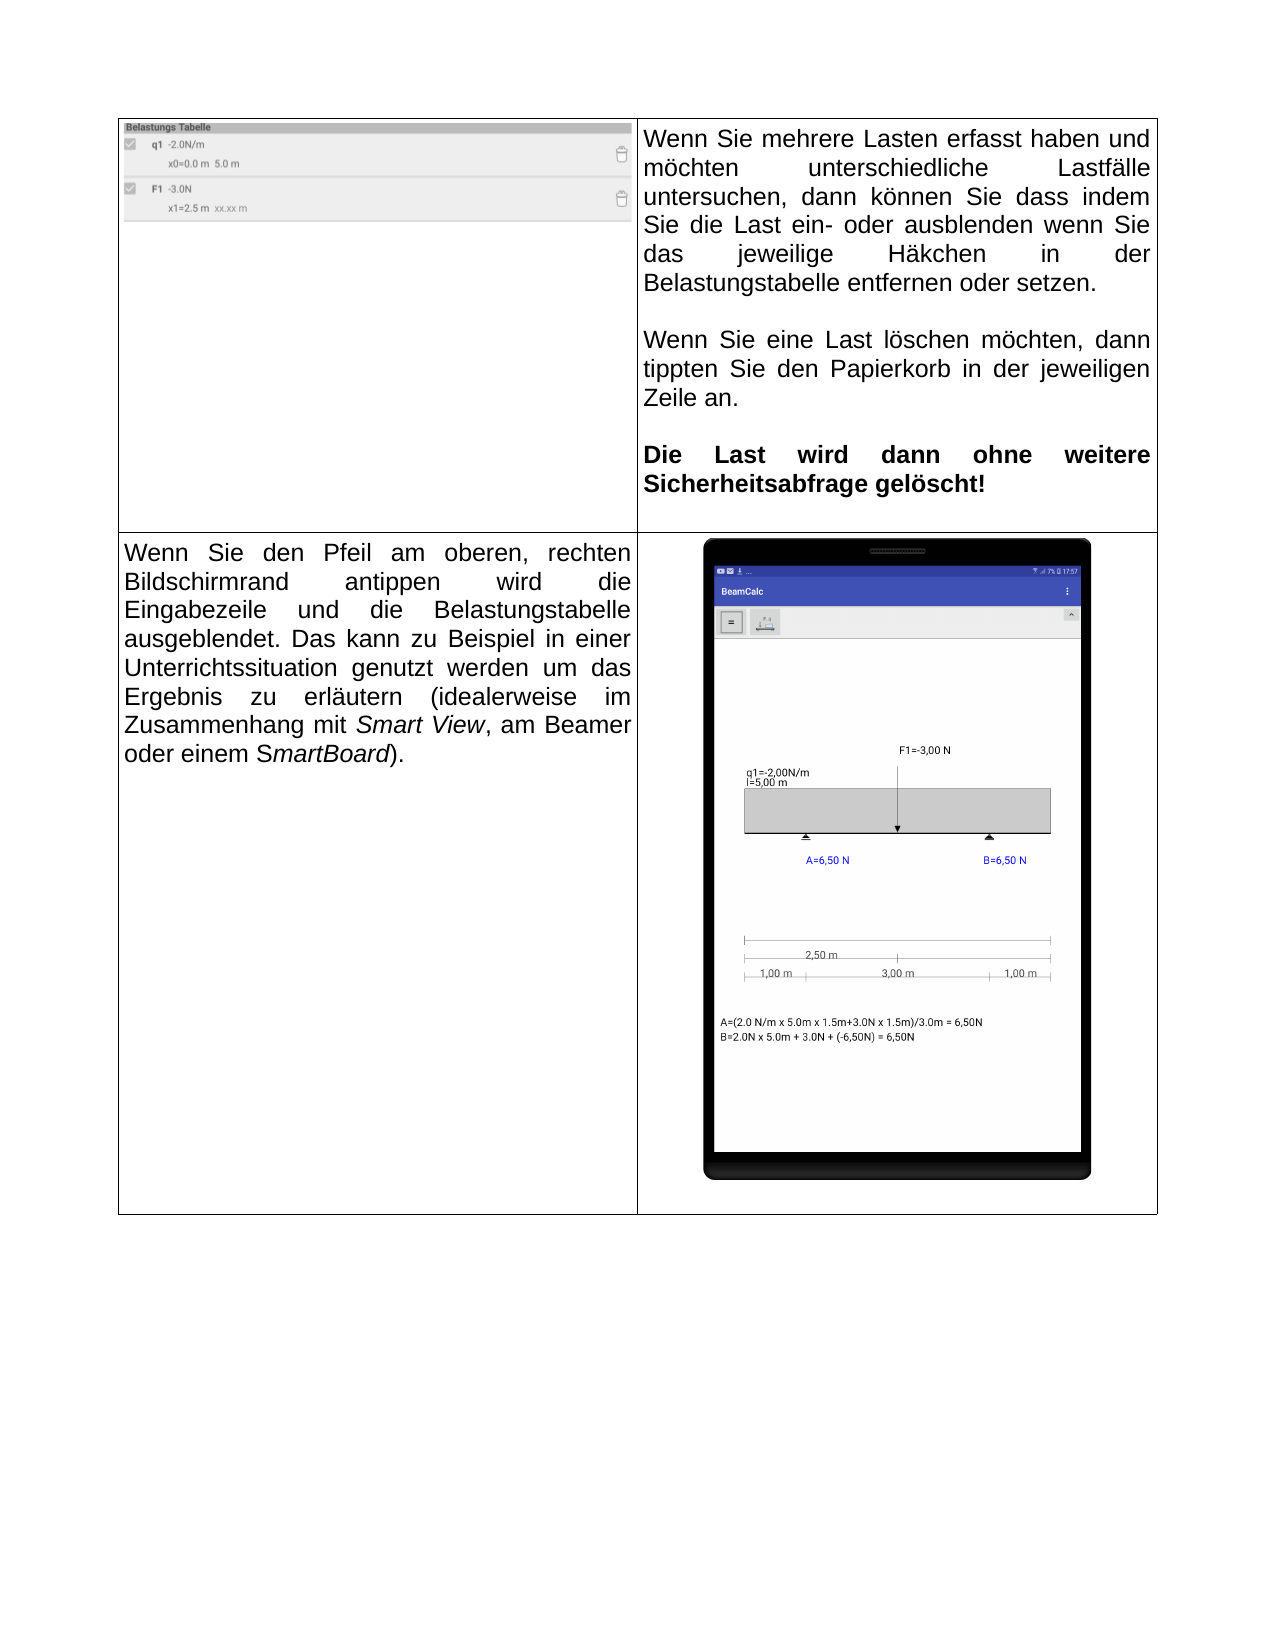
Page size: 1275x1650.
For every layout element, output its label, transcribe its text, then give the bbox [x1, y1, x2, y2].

table_cell Wenn Sie den Pfeil am oberen, rechten Bildschirmrand antippen wird die Eingabezeile und die Belastungstabelle ausgeblendet. Das kann zu Beispiel in einer Unterrichtssituation genutzt werden um das Ergebnis zu erläutern (idealerweise im Zusammenhang mit Smart View, am Beamer oder einem SmartBoard). [119, 533, 637, 1214]
picture [123, 123, 632, 222]
table_cell [638, 533, 1157, 1214]
table_header [119, 119, 637, 532]
table_header Wenn Sie mehrere Lasten erfasst haben und möchten unterschiedliche Lastfälle untersuchen, dann können Sie dass indem Sie die Last ein- oder ausblenden wenn Sie das jeweilige Häkchen in der Belastungstabelle entfernen oder setzen. Wenn Sie eine Last löschen möchten, dann tippten Sie den Papierkorb in der jeweiligen Zeile an. Die Last wird dann ohne weitere Sicherheitsabfrage gelöscht! [638, 119, 1157, 532]
picture [703, 538, 1092, 1180]
